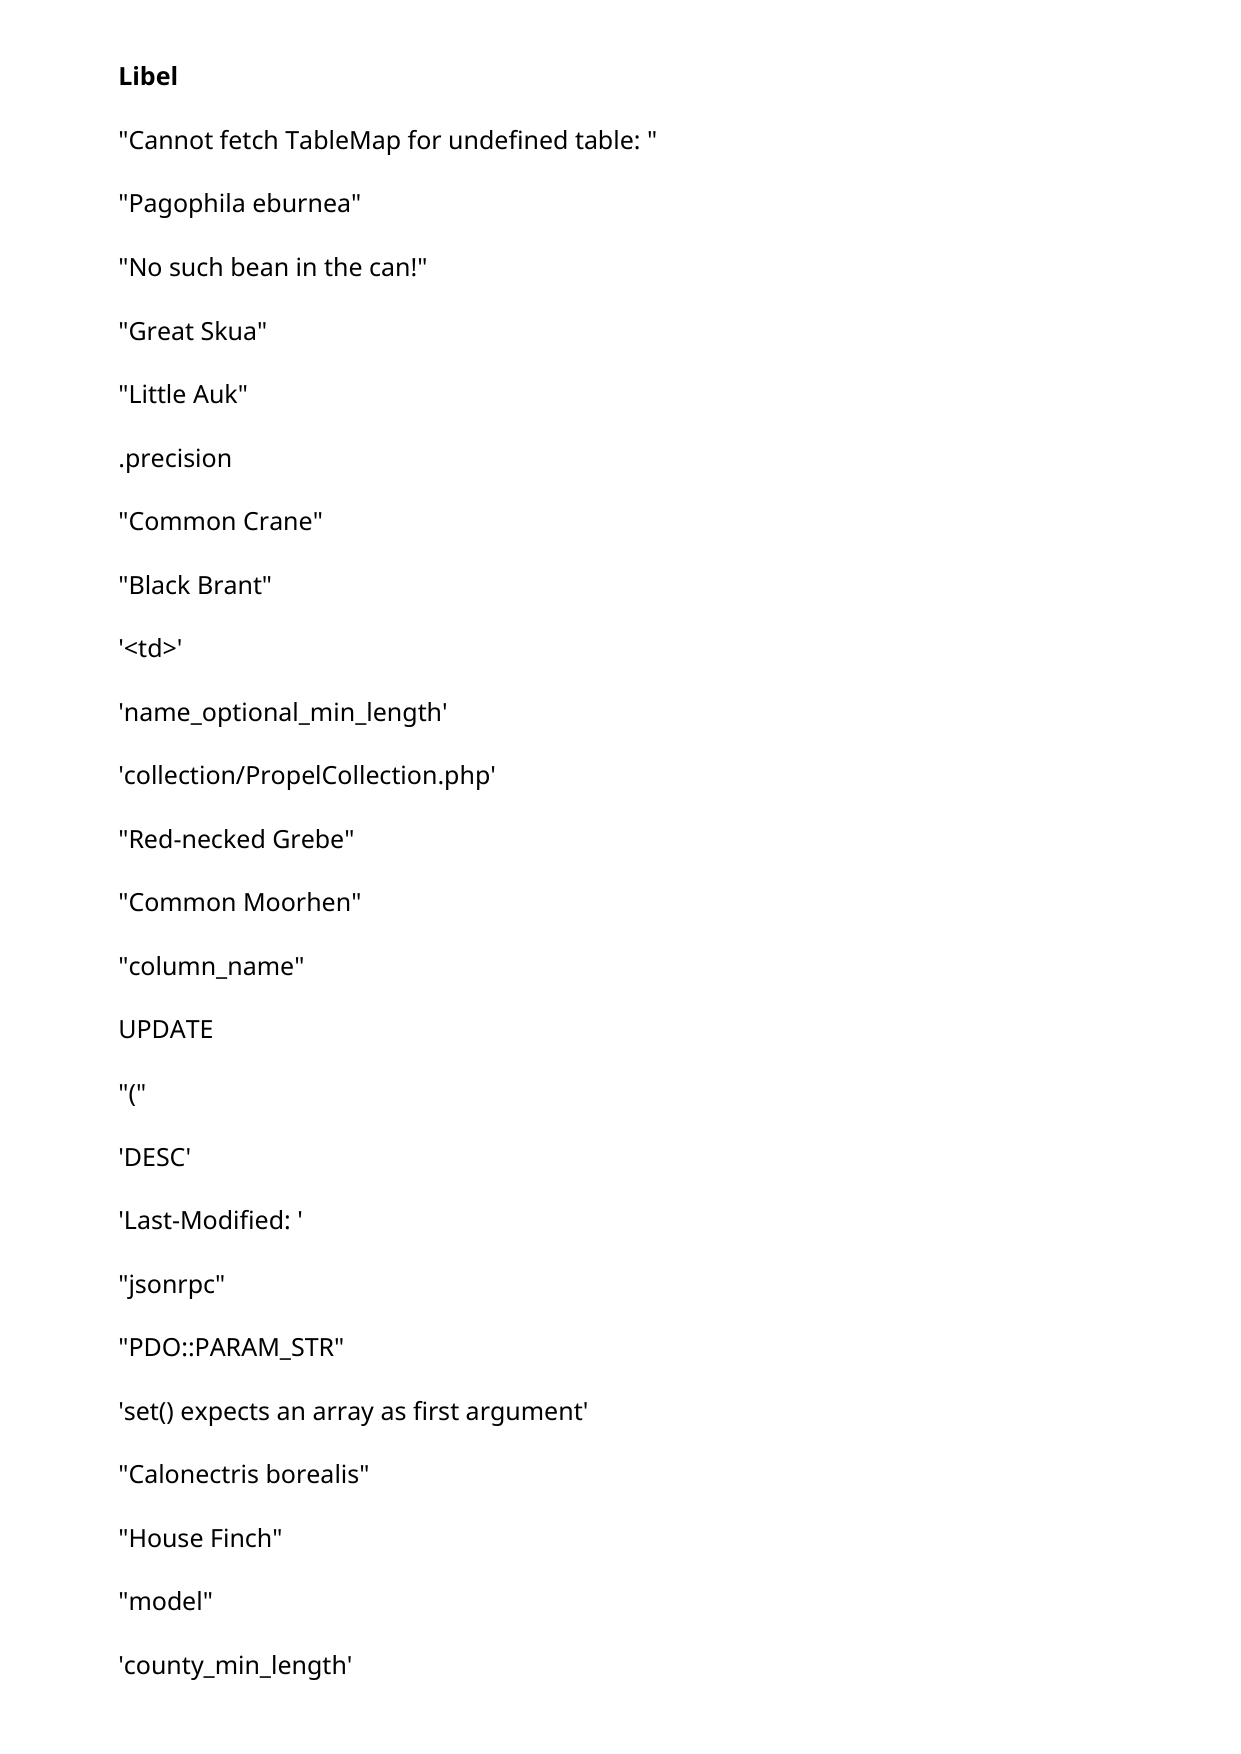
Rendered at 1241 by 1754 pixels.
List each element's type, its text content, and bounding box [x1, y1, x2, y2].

table_cell "No such bean in the can!" [118, 250, 1240, 313]
table_cell "Pagophila eburnea" [118, 186, 1240, 250]
table_cell "Calonectris borealis" [118, 1457, 1240, 1521]
table_cell "Common Moorhen" [118, 885, 1240, 949]
table_cell UPDATE [118, 1012, 1240, 1076]
table_cell "PDO::PARAM_STR" [118, 1330, 1240, 1393]
table_cell 'DESC' [118, 1139, 1240, 1203]
table_cell 'name_optional_min_length' [118, 695, 1240, 758]
table_cell "Red-necked Grebe" [118, 822, 1240, 885]
table_cell "Common Crane" [118, 504, 1240, 567]
table_cell .precision [118, 440, 1240, 504]
table_cell 'set() expects an array as first argument' [118, 1394, 1240, 1457]
table_cell "House Finch" [118, 1521, 1240, 1584]
table_cell 'county_min_length' [118, 1648, 1240, 1682]
table_cell "Little Auk" [118, 377, 1240, 440]
table_cell "Black Brant" [118, 568, 1240, 631]
table_cell "Cannot fetch TableMap for undefined table: " [118, 123, 1240, 186]
table_cell "Great Skua" [118, 313, 1240, 377]
table_cell "model" [118, 1584, 1240, 1648]
table_cell "(" [118, 1076, 1240, 1139]
table_cell "jsonrpc" [118, 1266, 1240, 1330]
table_header Libel [118, 59, 1240, 123]
table_cell "column_name" [118, 949, 1240, 1012]
table_cell '<td>' [118, 631, 1240, 694]
table_cell 'Last-Modified: ' [118, 1203, 1240, 1266]
table_cell 'collection/PropelCollection.php' [118, 758, 1240, 822]
